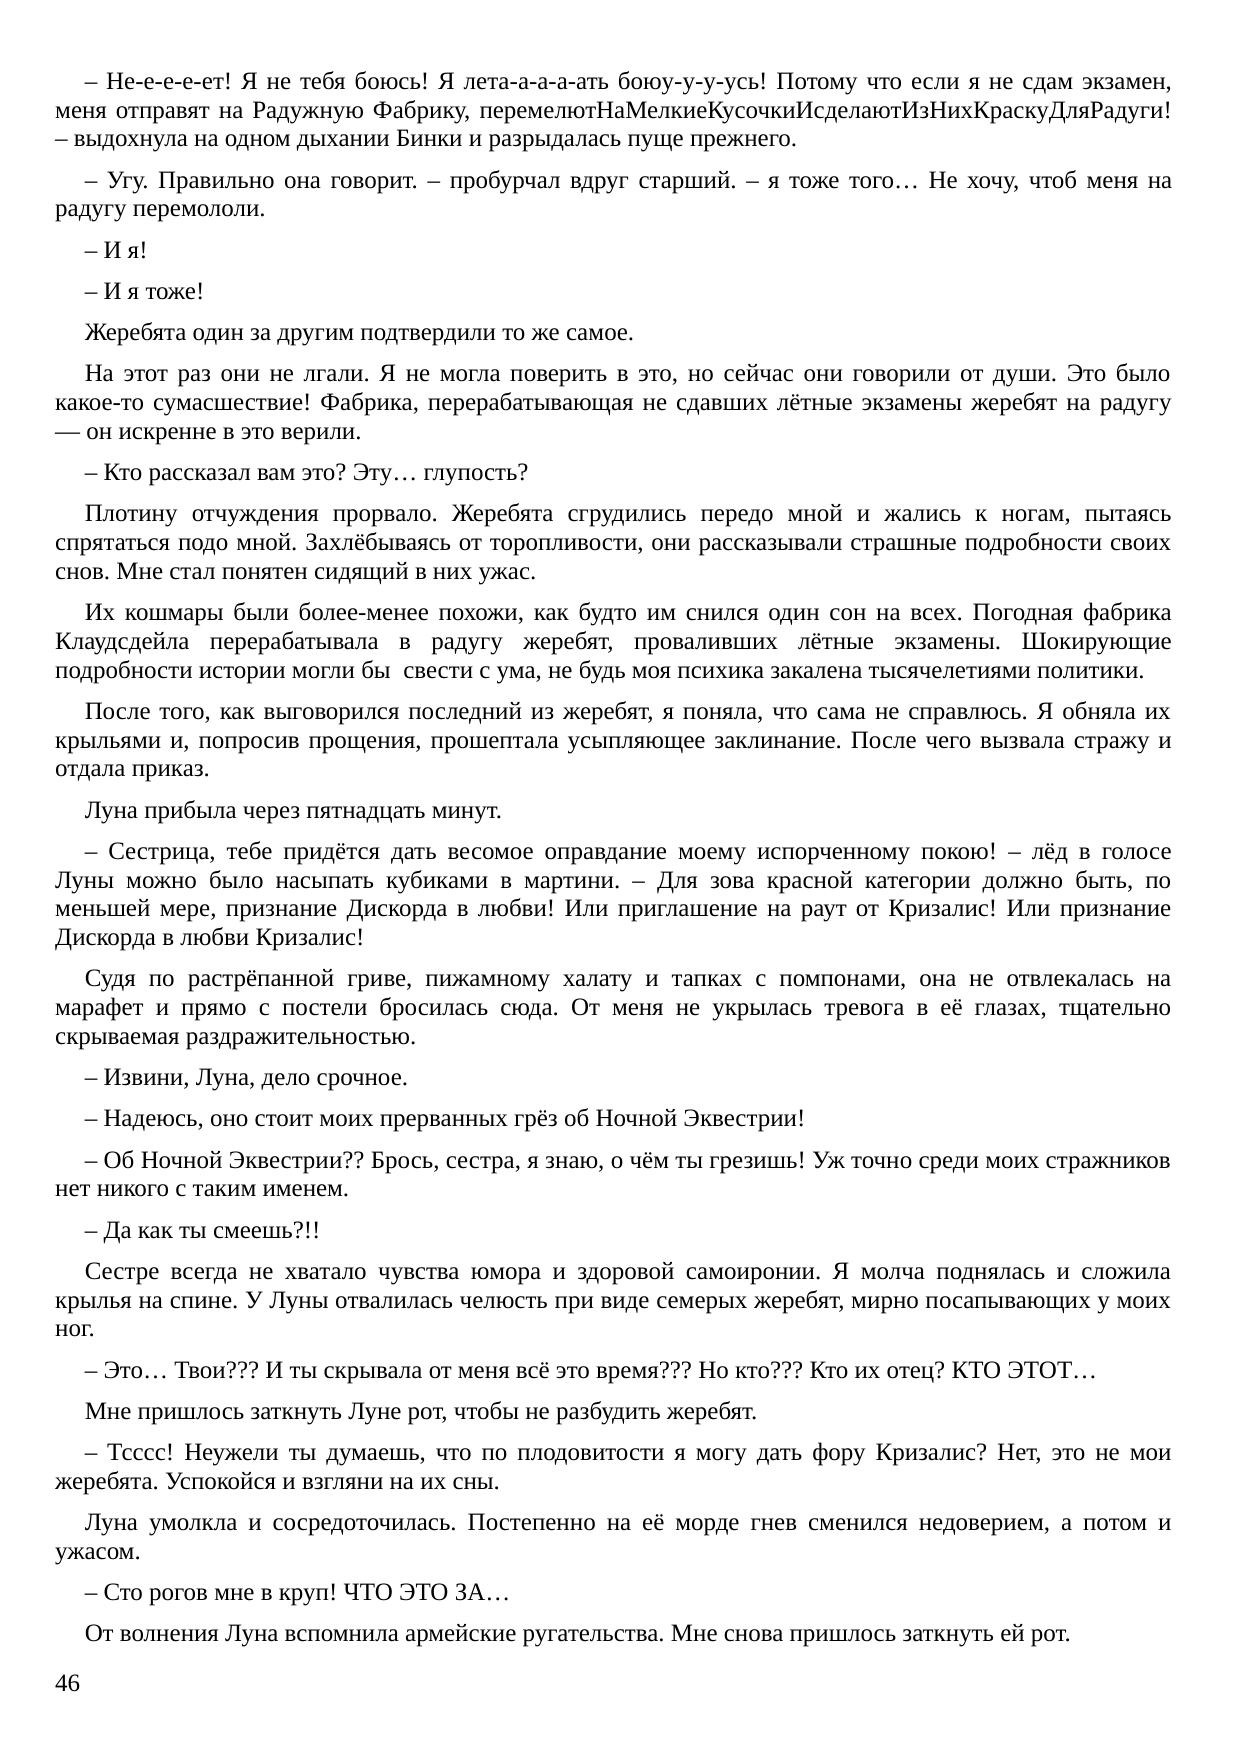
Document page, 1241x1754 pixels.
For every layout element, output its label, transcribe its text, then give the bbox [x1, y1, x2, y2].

text – Надеюсь, оно стоит моих прерванных грёз об Ночной Эквестрии! [55, 1103, 1173, 1132]
text – Сестрица, тебе придётся дать весомое оправдание моему испорченному покою! – лёд в голосе Луны можно было насыпать кубиками в мартини. – Для зова красной категории должно быть, по меньшей мере, признание Дискорда в любви! Или приглашение на раут от Кризалис! Или признание Дискорда в любви Кризалис! [55, 836, 1173, 951]
text Мне пришлось заткнуть Луне рот, чтобы не разбудить жеребят. [55, 1396, 1173, 1425]
text Сестре всегда не хватало чувства юмора и здоровой самоиронии. Я молча поднялась и сложила крылья на спине. У Луны отвалилась челюсть при виде семерых жеребят, мирно посапывающих у моих ног. [55, 1256, 1173, 1342]
text Плотину отчуждения прорвало. Жеребята сгрудились передо мной и жались к ногам, пытаясь спрятаться подо мной. Захлёбываясь от торопливости, они рассказывали страшные подробности своих снов. Мне стал понятен сидящий в них ужас. [55, 498, 1173, 585]
text – И я! [55, 235, 1173, 263]
text – Извини, Луна, дело срочное. [55, 1062, 1173, 1091]
text – Это… Твои??? И ты скрывала от меня всё это время??? Но кто??? Кто их отец? КТО ЭТОТ… [55, 1355, 1173, 1383]
text – Сто рогов мне в круп! ЧТО ЭТО ЗА… [55, 1577, 1173, 1606]
text Луна умолкла и сосредоточилась. Постепенно на её морде гнев сменился недоверием, а потом и ужасом. [55, 1507, 1173, 1565]
text – Тсссс! Неужели ты думаешь, что по плодовитости я могу дать фору Кризалис? Нет, это не мои жеребята. Успокойся и взгляни на их сны. [55, 1437, 1173, 1495]
text Судя по растрёпанной гриве, пижамному халату и тапках с помпонами, она не отвлекалась на марафет и прямо с постели бросилась сюда. От меня не укрылась тревога в её глазах, тщательно скрываемая раздражительностью. [55, 963, 1173, 1050]
text Жеребята один за другим подтвердили то же самое. [55, 317, 1173, 346]
text От волнения Луна вспомнила армейские ругательства. Мне снова пришлось заткнуть ей рот. [55, 1618, 1173, 1647]
text – Да как ты смеешь?!! [55, 1215, 1173, 1243]
text На этот раз они не лгали. Я не могла поверить в это, но сейчас они говорили от души. Это было какое-то сумасшествие! Фабрика, перерабатывающая не сдавших лётные экзамены жеребят на радугу — он искренне в это верили. [55, 358, 1173, 445]
text Луна прибыла через пятнадцать минут. [55, 795, 1173, 823]
text – Не-е-е-е-ет! Я не тебя боюсь! Я лета-а-а-а-ать боюу-у-у-усь! Потому что если я не сдам экзамен, меня отправят на Радужную Фабрику, перемелютНаМелкиеКусочкиИсделаютИзНихКраскуДляРадуги! – выдохнула на одном дыхании Бинки и разрыдалась пуще прежнего. [55, 66, 1173, 152]
text – И я тоже! [55, 276, 1173, 305]
text Их кошмары были более-менее похожи, как будто им снился один сон на всех. Погодная фабрика Клаудсдейла перерабатывала в радугу жеребят, проваливших лётные экзамены. Шокирующие подробности истории могли бы свести с ума, не будь моя психика закалена тысячелетиями политики. [55, 597, 1173, 683]
text – Кто рассказал вам это? Эту… глупость? [55, 457, 1173, 486]
text – Угу. Правильно она говорит. – пробурчал вдруг старший. – я тоже того… Не хочу, чтоб меня на радугу перемололи. [55, 165, 1173, 222]
text – Об Ночной Эквестрии?? Брось, сестра, я знаю, о чём ты грезишь! Уж точно среди моих стражников нет никого с таким именем. [55, 1145, 1173, 1202]
text После того, как выговорился последний из жеребят, я поняла, что сама не справлюсь. Я обняла их крыльями и, попросив прощения, прошептала усыпляющее заклинание. После чего вызвала стражу и отдала приказ. [55, 696, 1173, 782]
